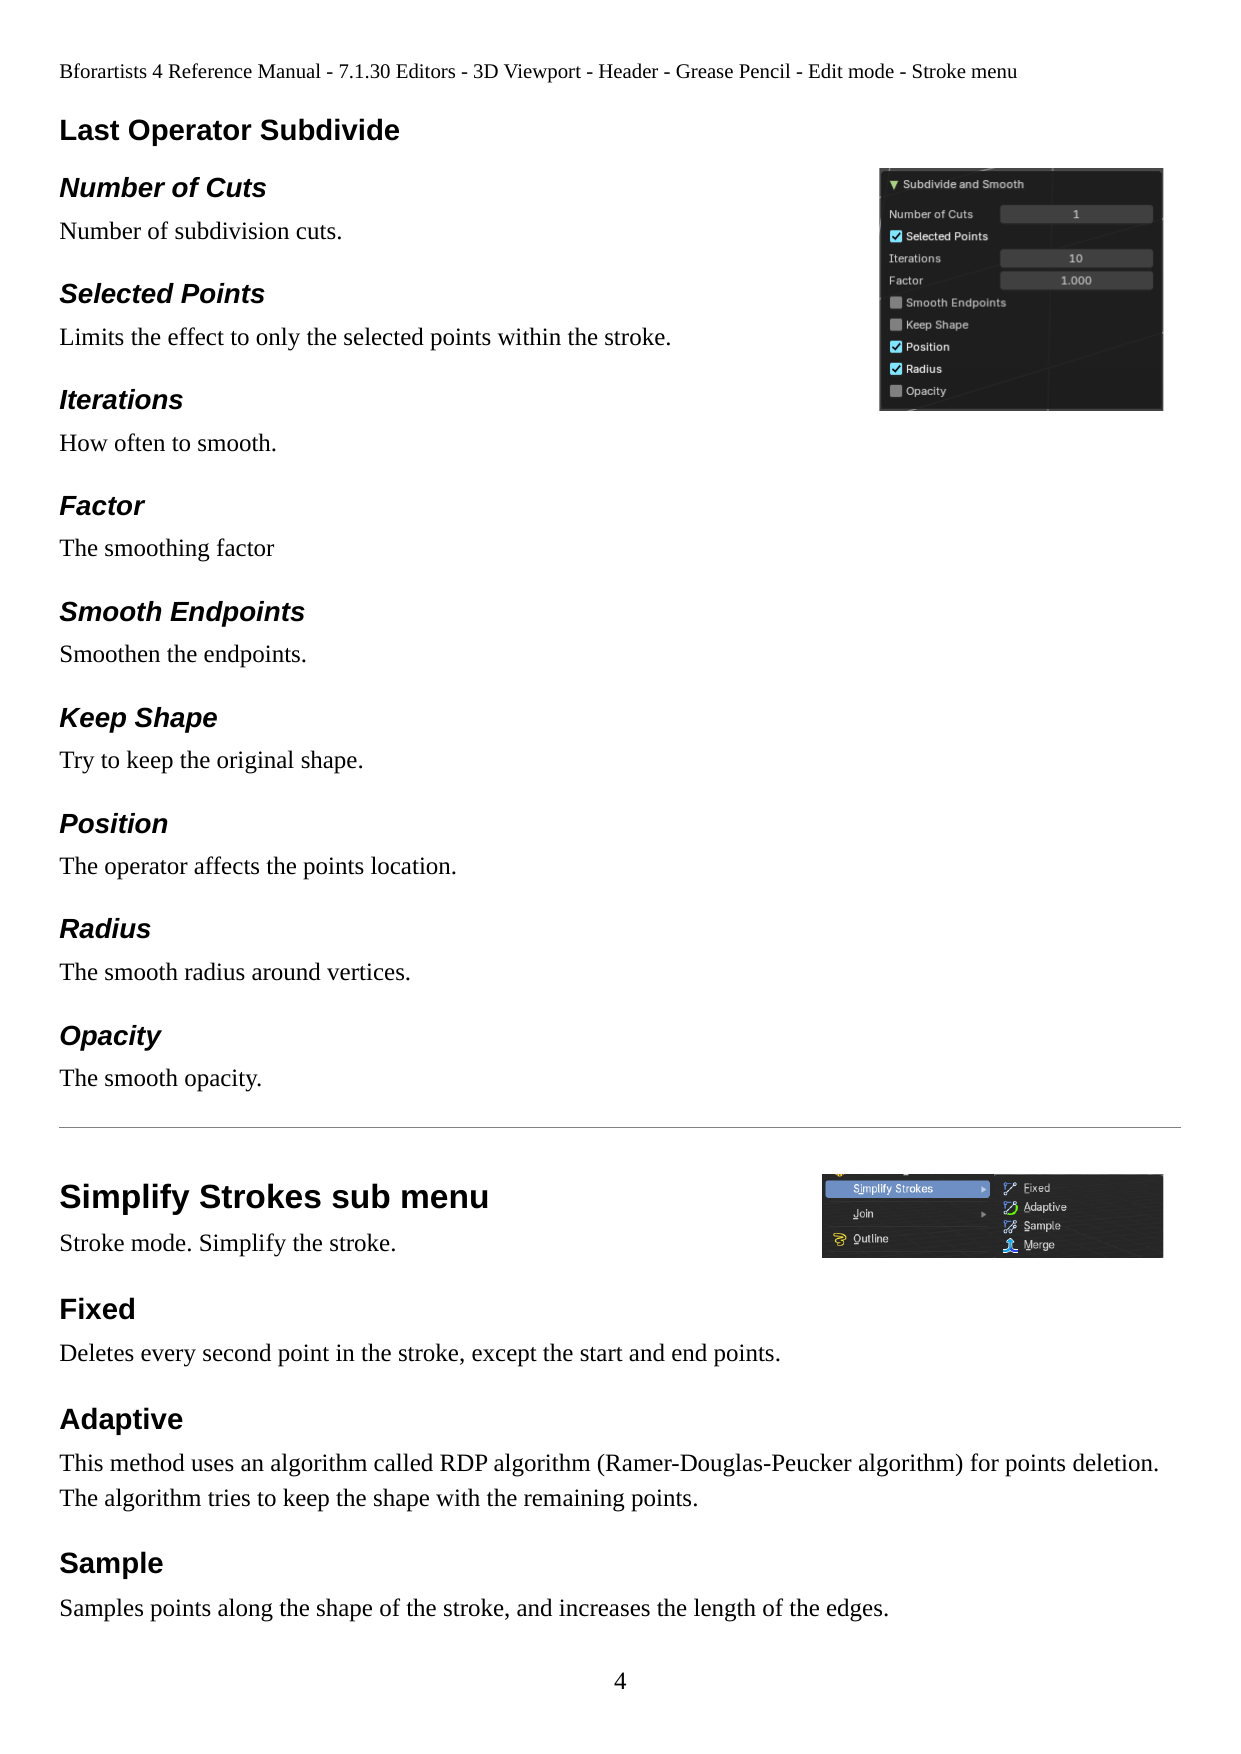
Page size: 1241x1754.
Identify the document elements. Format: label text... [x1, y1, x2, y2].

text This method uses an algorithm called RDP algorithm (Ramer-Douglas-Peucker algorithm) for points deletion. The algorithm tries to keep the shape with the remaining points. [59, 1448, 1181, 1511]
text The smooth radius around vertices. [59, 957, 1181, 986]
subtitle Factor [59, 489, 1181, 521]
subtitle [1164, 277, 1181, 309]
subtitle Last Operator Subdivide [59, 113, 1181, 146]
text The smoothing factor [59, 533, 1181, 562]
text Number of subdivision cuts. [59, 216, 879, 244]
text Limits the effect to only the selected points within the stroke. [59, 322, 879, 350]
subtitle Position [59, 807, 1181, 839]
text The operator affects the points location. [59, 851, 1181, 880]
text Try to keep the original shape. [59, 745, 1181, 774]
text How often to smooth. [59, 428, 1181, 456]
subtitle Fixed [59, 1292, 1181, 1326]
text Smoothen the endpoints. [59, 639, 1181, 668]
text Deletes every second point in the stroke, except the start and end points. [59, 1338, 1181, 1367]
subtitle Sample [59, 1546, 1181, 1580]
subtitle Smooth Endpoints [59, 595, 1181, 627]
picture [879, 168, 1164, 411]
picture [822, 1174, 1164, 1258]
subtitle Number of Cuts [59, 171, 879, 203]
subtitle [1164, 1177, 1181, 1216]
subtitle Keep Shape [59, 701, 1181, 733]
subtitle Simplify Strokes sub menu [59, 1177, 822, 1216]
subtitle Selected Points [59, 277, 879, 309]
text Stroke mode. Simplify the stroke. [59, 1228, 822, 1257]
text The smooth opacity. [59, 1063, 1181, 1092]
subtitle [1164, 171, 1181, 203]
text Samples points along the shape of the stroke, and increases the length of the edges. [59, 1593, 1181, 1621]
subtitle Opacity [59, 1019, 1181, 1051]
subtitle Iterations [59, 383, 1181, 415]
subtitle Adaptive [59, 1402, 1181, 1436]
subtitle Radius [59, 913, 1181, 945]
